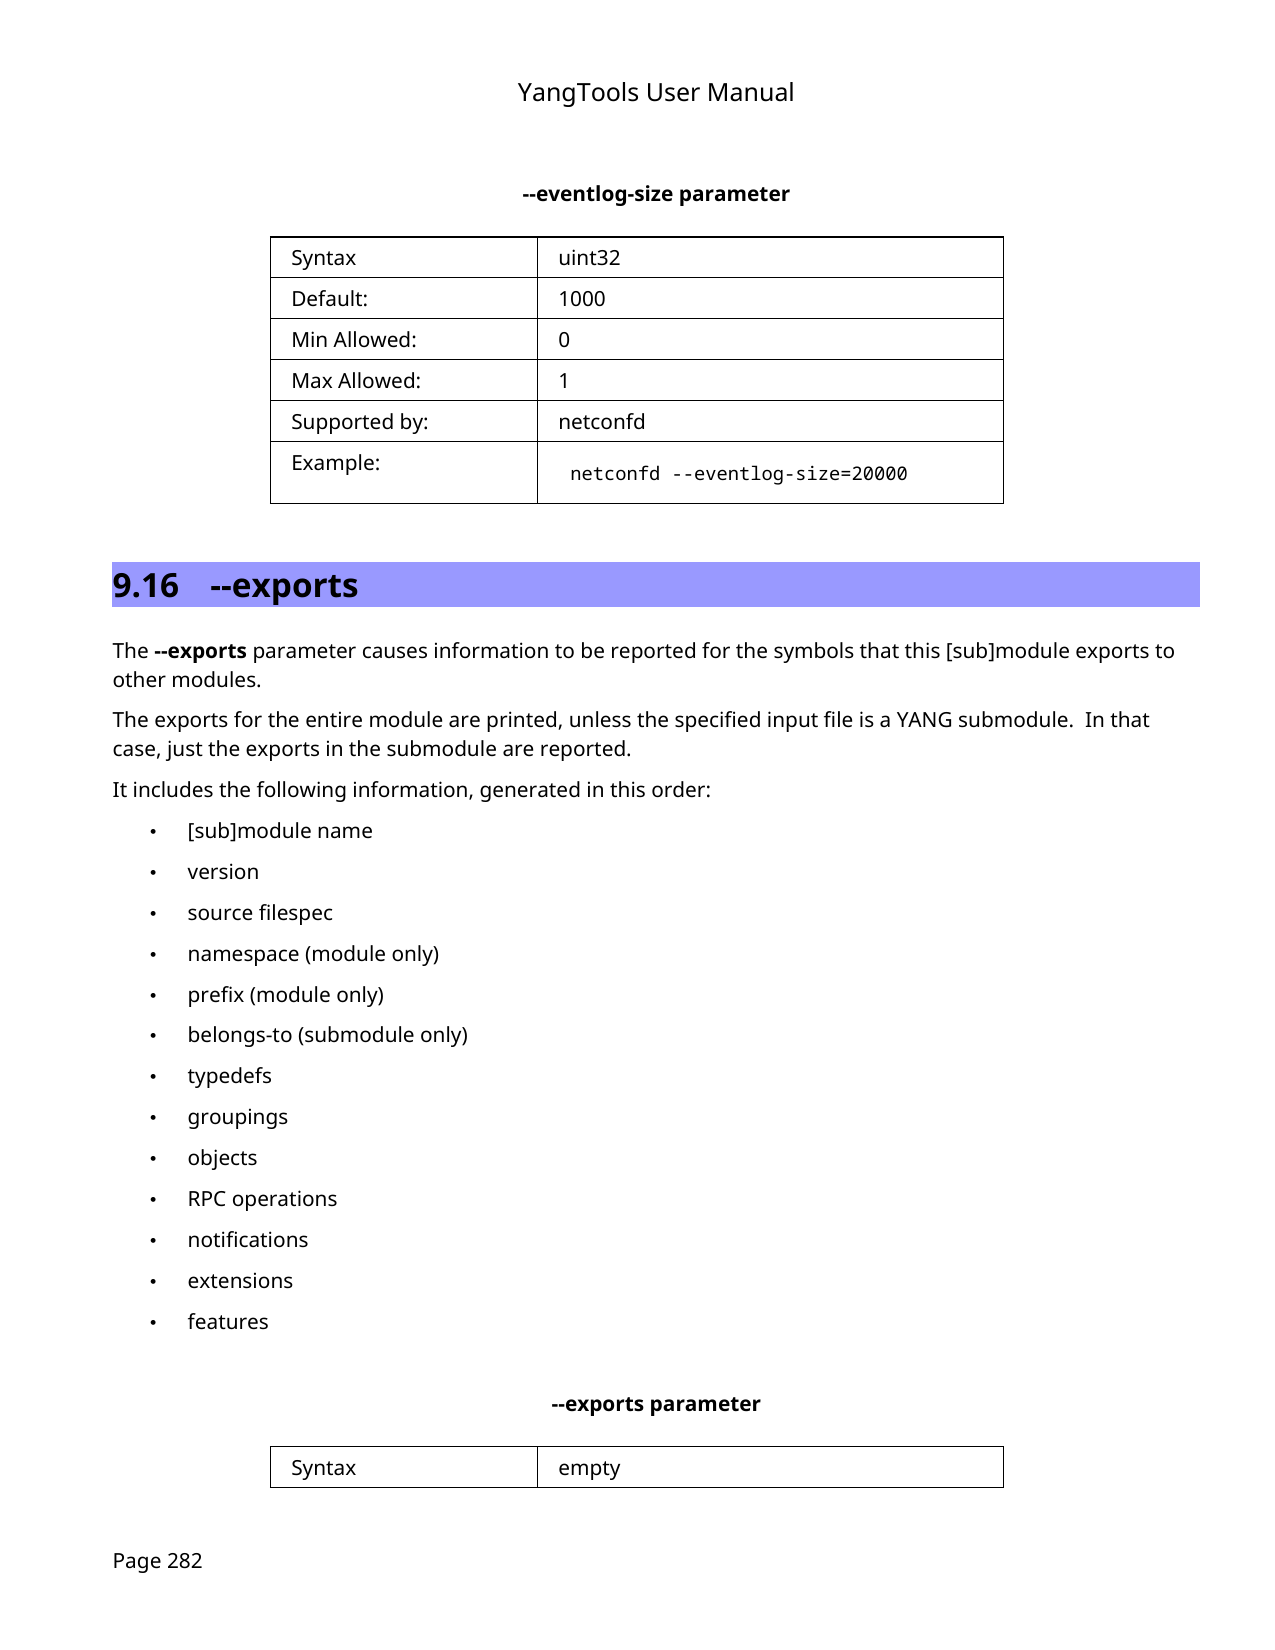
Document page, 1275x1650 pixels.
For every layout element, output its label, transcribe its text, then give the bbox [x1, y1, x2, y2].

text It includes the following information, generated in this order: [112, 775, 1200, 803]
table_cell Supported by: [271, 401, 537, 441]
table_cell 1000 [538, 278, 1003, 318]
table_header empty [538, 1447, 1003, 1487]
list version [150, 857, 1200, 885]
table_cell 1 [538, 360, 1003, 400]
table_header uint32 [538, 238, 1003, 277]
table_cell Max Allowed: [271, 360, 537, 400]
list belongs-to (submodule only) [150, 1021, 1200, 1049]
list groupings [150, 1102, 1200, 1131]
table_header Syntax [271, 238, 537, 277]
list objects [150, 1143, 1200, 1172]
subtitle --exports parameter [127, 1389, 1185, 1417]
list namespace (module only) [150, 939, 1200, 967]
table_header Syntax [271, 1447, 537, 1487]
table_cell 0 [538, 319, 1003, 359]
list features [150, 1307, 1200, 1336]
table_cell netconfd [538, 401, 1003, 441]
list notifications [150, 1225, 1200, 1254]
list RPC operations [150, 1184, 1200, 1213]
list typedefs [150, 1062, 1200, 1090]
table_cell netconfd --eventlog-size=20000 [538, 442, 1003, 503]
list prefix (module only) [150, 980, 1200, 1008]
text The --exports parameter causes information to be reported for the symbols that this [sub]module exports to other modules. [112, 636, 1200, 693]
text The exports for the entire module are printed, unless the specified input file is a YANG submodule. In that case, just the exports in the submodule are reported. [112, 706, 1200, 762]
list [sub]module name [150, 816, 1200, 844]
subtitle --exports [112, 562, 1200, 607]
table_cell Min Allowed: [271, 319, 537, 359]
subtitle --eventlog-size parameter [127, 179, 1185, 208]
table_cell Example: [271, 442, 537, 503]
table_cell Default: [271, 278, 537, 318]
list source filespec [150, 898, 1200, 926]
list extensions [150, 1266, 1200, 1295]
